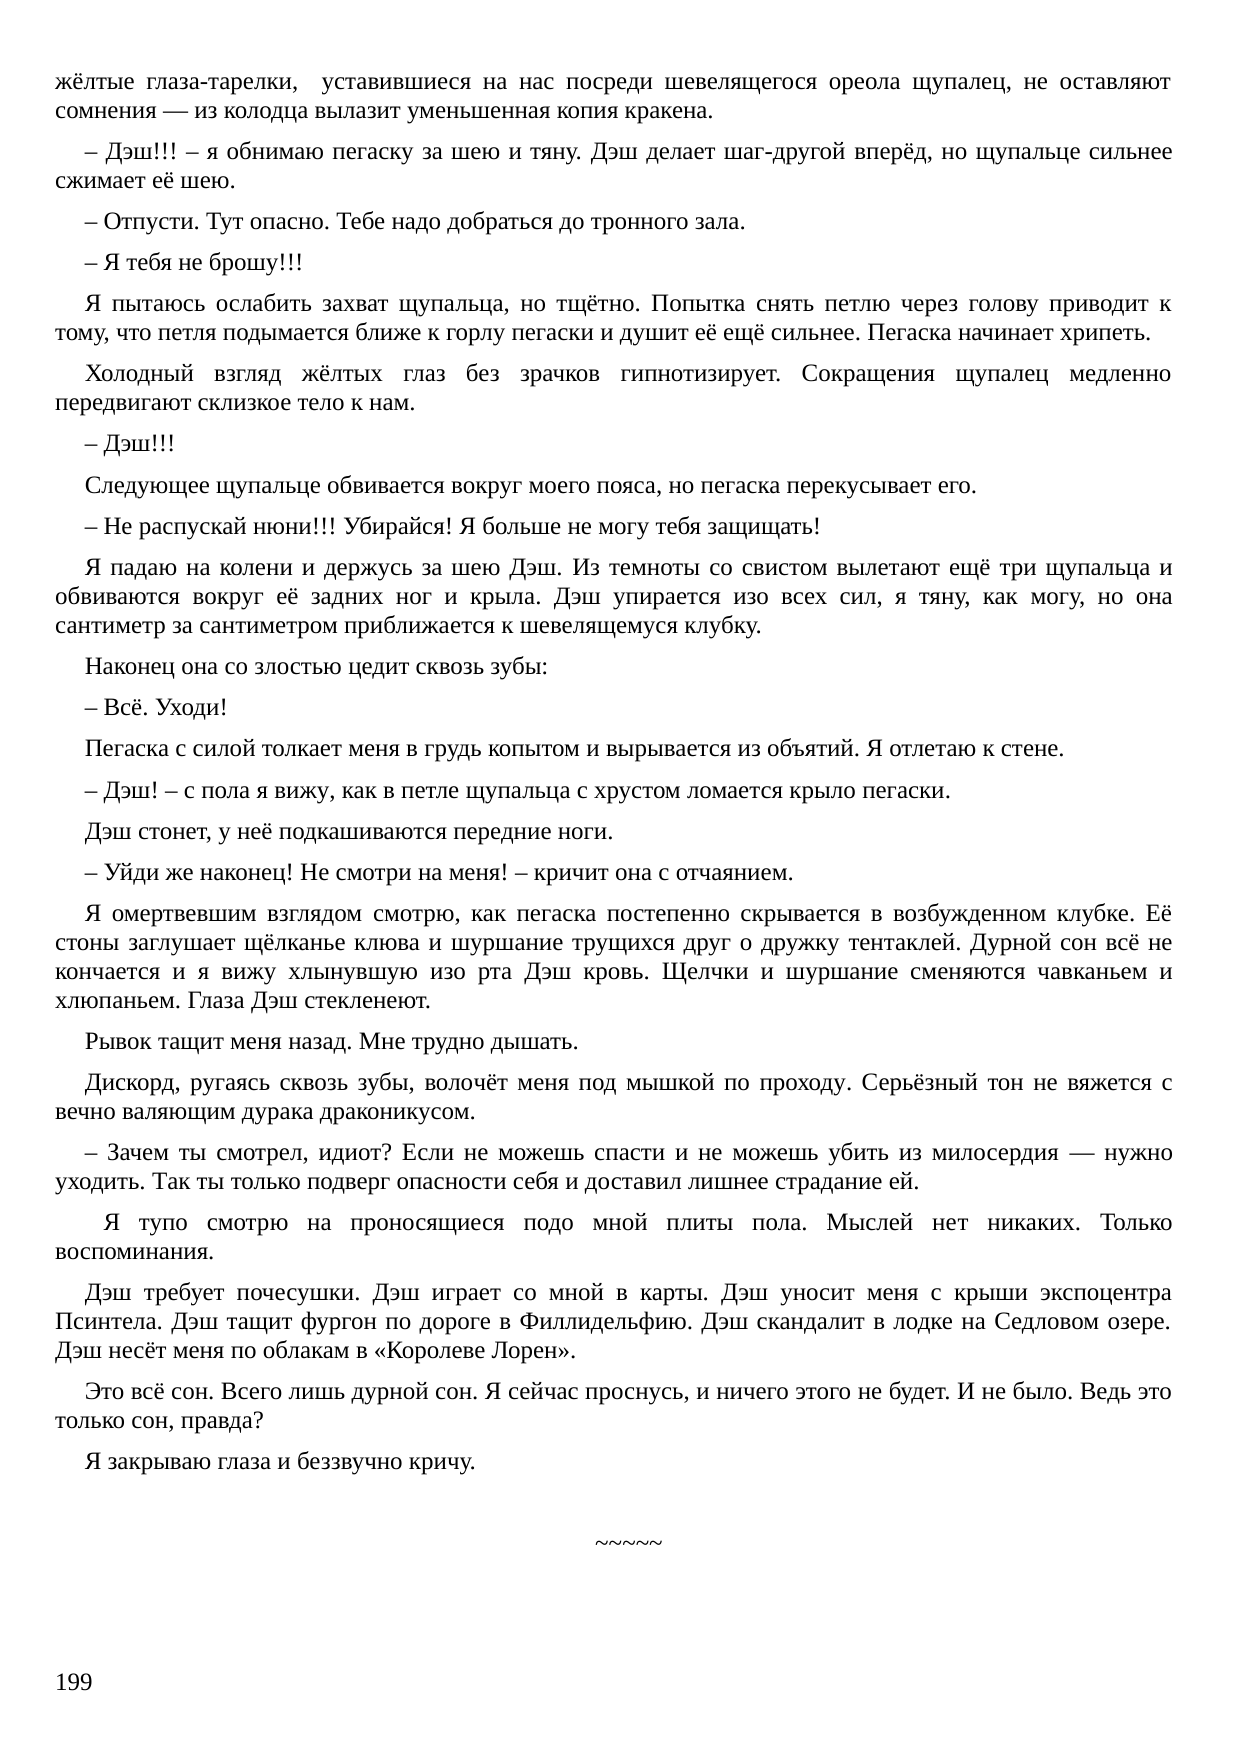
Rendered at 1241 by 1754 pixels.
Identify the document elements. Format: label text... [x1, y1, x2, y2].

text Холодный взгляд жёлтых глаз без зрачков гипнотизирует. Сокращения щупалец медленно передвигают склизкое тело к нам. [55, 358, 1173, 416]
text Я падаю на колени и держусь за шею Дэш. Из темноты со свистом вылетают ещё три щупальца и обвиваются вокруг её задних ног и крыла. Дэш упирается изо всех сил, я тяну, как могу, но она сантиметр за сантиметром приближается к шевелящемуся клубку. [55, 552, 1173, 638]
text ~~~~~ [55, 1528, 1173, 1557]
text Дэш требует почесушки. Дэш играет со мной в карты. Дэш уносит меня с крыши экспоцентра Псинтела. Дэш тащит фургон по дороге в Филлидельфию. Дэш скандалит в лодке на Седловом озере. Дэш несёт меня по облакам в «Королеве Лорен». [55, 1277, 1173, 1363]
text – Я тебя не брошу!!! [55, 247, 1173, 276]
text Я пытаюсь ослабить захват щупальца, но тщётно. Попытка снять петлю через голову приводит к тому, что петля подымается ближе к горлу пегаски и душит её ещё сильнее. Пегаска начинает хрипеть. [55, 288, 1173, 346]
text Я омертвевшим взглядом смотрю, как пегаска постепенно скрывается в возбужденном клубке. Её стоны заглушает щёлканье клюва и шуршание трущихся друг о дружку тентаклей. Дурной сон всё не кончается и я вижу хлынувшую изо рта Дэш кровь. Щелчки и шуршание сменяются чавканьем и хлюпаньем. Глаза Дэш стекленеют. [55, 898, 1173, 1013]
text – Отпусти. Тут опасно. Тебе надо добраться до тронного зала. [55, 206, 1173, 235]
text – Дэш! – с пола я вижу, как в петле щупальца с хрустом ломается крыло пегаски. [55, 775, 1173, 803]
text Я тупо смотрю на проносящиеся подо мной плиты пола. Мыслей нет никаких. Только воспоминания. [55, 1207, 1173, 1265]
text жёлтые глаза-тарелки, уставившиеся на нас посреди шевелящегося ореола щупалец, не оставляют сомнения — из колодца вылазит уменьшенная копия кракена. [55, 66, 1173, 123]
text Я закрываю глаза и беззвучно кричу. [55, 1446, 1173, 1475]
text – Не распускай нюни!!! Убирайся! Я больше не могу тебя защищать! [55, 511, 1173, 540]
text – Всё. Уходи! [55, 692, 1173, 721]
text – Зачем ты смотрел, идиот? Если не можешь спасти и не можешь убить из милосердия — нужно уходить. Так ты только подверг опасности себя и доставил лишнее страдание ей. [55, 1137, 1173, 1195]
text Наконец она со злостью цедит сквозь зубы: [55, 651, 1173, 680]
text – Дэш!!! [55, 428, 1173, 457]
text Дэш стонет, у неё подкашиваются передние ноги. [55, 816, 1173, 845]
text Дискорд, ругаясь сквозь зубы, волочёт меня под мышкой по проходу. Серьёзный тон не вяжется с вечно валяющим дурака драконикусом. [55, 1067, 1173, 1125]
text – Дэш!!! – я обнимаю пегаску за шею и тяну. Дэш делает шаг-другой вперёд, но щупальце сильнее сжимает её шею. [55, 136, 1173, 193]
text Рывок тащит меня назад. Мне трудно дышать. [55, 1026, 1173, 1055]
text – Уйди же наконец! Не смотри на меня! – кричит она с отчаянием. [55, 857, 1173, 886]
text Следующее щупальце обвивается вокруг моего пояса, но пегаска перекусывает его. [55, 470, 1173, 498]
text Это всё сон. Всего лишь дурной сон. Я сейчас проснусь, и ничего этого не будет. И не было. Ведь это только сон, правда? [55, 1376, 1173, 1433]
text Пегаска с силой толкает меня в грудь копытом и вырывается из объятий. Я отлетаю к стене. [55, 733, 1173, 762]
